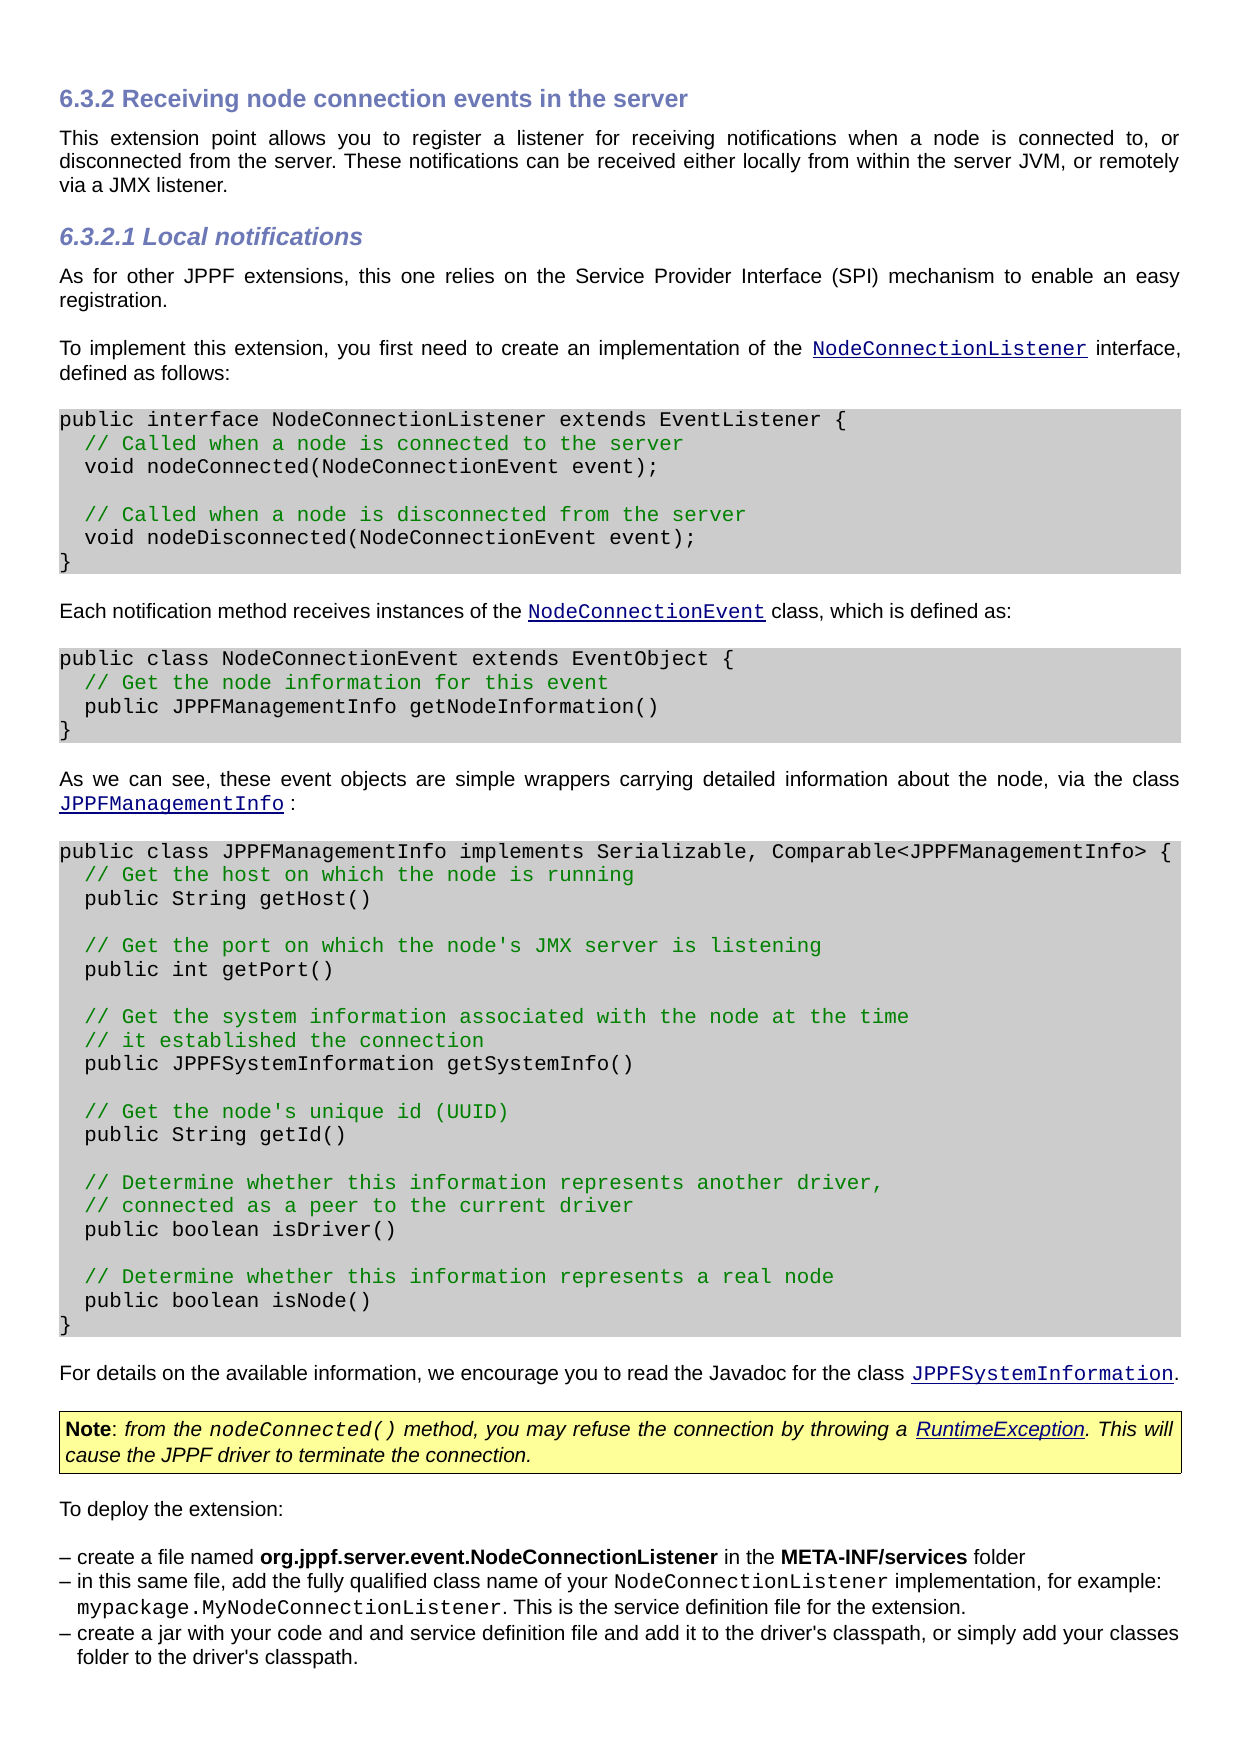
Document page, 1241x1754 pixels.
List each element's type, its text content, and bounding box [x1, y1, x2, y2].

text public int getPort() [59, 959, 1181, 982]
text This extension point allows you to register a listener for receiving notifications when a node is connected to, or disconnected from the server. These notifications can be received either locally from within the server JVM, or remotely via a JMX listener. [59, 125, 1181, 197]
text Note: from the nodeConnected() method, you may refuse the connection by throwing a RuntimeException. This will cause the JPPF driver to terminate the connection. [60, 1412, 1181, 1473]
text To deploy the extension: [59, 1497, 1181, 1521]
list create a file named org.jppf.server.event.NodeConnectionListener in the META-INF/services folder [59, 1545, 1181, 1569]
text For details on the available information, we encourage you to read the Javadoc for the class JPPFSystemInformation. [59, 1361, 1181, 1387]
text To implement this extension, you first need to create an implementation of the NodeConnectionListener interface, defined as follows: [59, 335, 1181, 385]
text public interface NodeConnectionListener extends EventListener { [59, 409, 1181, 433]
text As for other JPPF extensions, this one relies on the Service Provider Interface (SPI) mechanism to enable an easy registration. [59, 263, 1181, 311]
text public String getId() [59, 1124, 1181, 1148]
subtitle Receiving node connection events in the server [59, 84, 1181, 113]
text // Called when a node is disconnected from the server [59, 504, 1181, 527]
text public String getHost() [59, 888, 1181, 912]
text // Determine whether this information represents another driver, [59, 1172, 1181, 1195]
text public JPPFSystemInformation getSystemInfo() [59, 1053, 1181, 1077]
text // Called when a node is connected to the server [59, 433, 1181, 456]
text // Get the system information associated with the node at the time [59, 1006, 1181, 1030]
text public class JPPFManagementInfo implements Serializable, Comparable<JPPFManagementInfo> { [59, 841, 1181, 864]
text Each notification method receives instances of the NodeConnectionEvent class, which is defined as: [59, 598, 1181, 624]
text public JPPFManagementInfo getNodeInformation() [59, 696, 1181, 719]
text } [59, 719, 1181, 743]
text // it established the connection [59, 1030, 1181, 1053]
text // connected as a peer to the current driver [59, 1195, 1181, 1219]
text public boolean isDriver() [59, 1219, 1181, 1243]
text As we can see, these event objects are simple wrappers carrying detailed information about the node, via the class JPPFManagementInfo : [59, 767, 1181, 817]
list create a jar with your code and and service definition file and add it to the driver's classpath, or simply add your classes folder to the driver's classpath. [59, 1620, 1181, 1668]
text } [59, 1313, 1181, 1337]
text } [59, 551, 1181, 574]
text // Get the port on which the node's JMX server is listening [59, 935, 1181, 959]
text public class NodeConnectionEvent extends EventObject { [59, 648, 1181, 672]
text public boolean isNode() [59, 1290, 1181, 1313]
text // Get the node information for this event [59, 672, 1181, 696]
subtitle Local notifications [59, 222, 1181, 251]
text // Determine whether this information represents a real node [59, 1266, 1181, 1290]
text // Get the node's unique id (UUID) [59, 1101, 1181, 1124]
text void nodeDisconnected(NodeConnectionEvent event); [59, 527, 1181, 551]
text // Get the host on which the node is running [59, 864, 1181, 888]
text void nodeConnected(NodeConnectionEvent event); [59, 456, 1181, 480]
list in this same file, add the fully qualified class name of your NodeConnectionListener implementation, for example: mypackage.MyNodeConnectionListener. This is the service definition file for the extension. [59, 1569, 1181, 1620]
